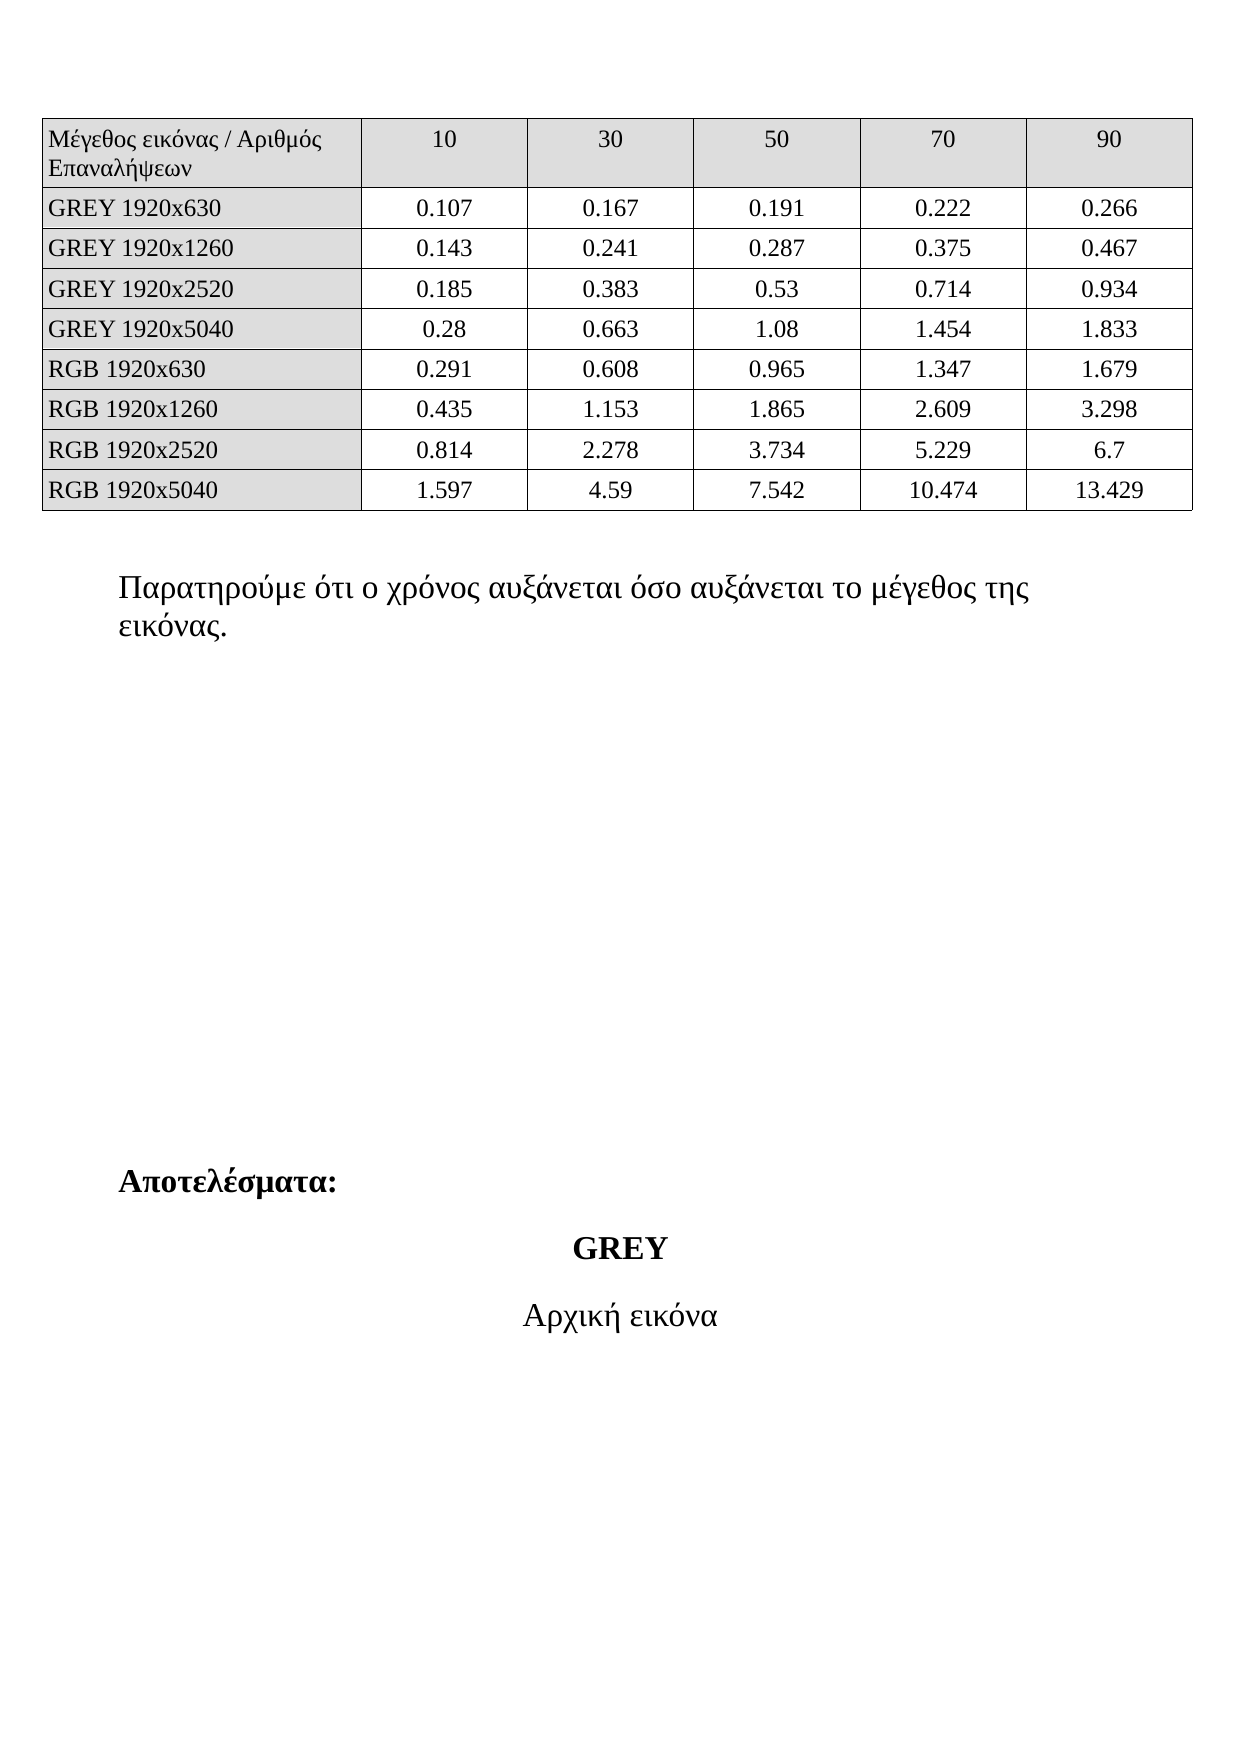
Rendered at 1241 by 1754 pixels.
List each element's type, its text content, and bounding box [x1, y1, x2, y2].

table_cell 0.143 [362, 229, 527, 268]
table_cell 0.287 [694, 229, 860, 268]
table_cell 0.965 [694, 350, 860, 389]
text Παρατηρούμε ότι ο χρόνος αυξάνεται όσο αυξάνεται το μέγεθος της εικόνας. [118, 567, 1122, 644]
table_cell 1.347 [861, 350, 1026, 389]
table_cell 0.53 [694, 269, 860, 308]
table_cell 2.278 [528, 430, 693, 469]
table_cell 0.185 [362, 269, 527, 308]
table_cell 50 [694, 119, 860, 187]
table_cell 1.454 [861, 309, 1026, 348]
table_cell RGB 1920x2520 [43, 430, 361, 469]
table_cell 4.59 [528, 470, 693, 510]
table_cell 70 [861, 119, 1026, 187]
text Αρχική εικόνα [118, 1296, 1122, 1334]
table_cell 0.291 [362, 350, 527, 389]
table_cell 0.608 [528, 350, 693, 389]
table_cell 0.375 [861, 229, 1026, 268]
table_cell 6.7 [1027, 430, 1192, 469]
table_cell 0.241 [528, 229, 693, 268]
table_cell 5.229 [861, 430, 1026, 469]
table_cell 0.814 [362, 430, 527, 469]
table_cell RGB 1920x1260 [43, 390, 361, 429]
table_cell 2.609 [861, 390, 1026, 429]
table_cell 0.107 [362, 188, 527, 227]
table_cell 3.734 [694, 430, 860, 469]
table_cell 1.08 [694, 309, 860, 348]
table_cell 0.191 [694, 188, 860, 227]
table_cell 0.663 [528, 309, 693, 348]
text GREY [118, 1228, 1122, 1267]
table_cell 90 [1027, 119, 1192, 187]
table_cell 0.266 [1027, 188, 1192, 227]
table_cell 0.222 [861, 188, 1026, 227]
table_cell 7.542 [694, 470, 860, 510]
table_cell 1.679 [1027, 350, 1192, 389]
table_cell GREY 1920x2520 [43, 269, 361, 308]
table_cell RGB 1920x630 [43, 350, 361, 389]
table_cell 1.153 [528, 390, 693, 429]
table_cell 0.435 [362, 390, 527, 429]
table_cell 13.429 [1027, 470, 1192, 510]
table_cell GREY 1920x630 [43, 188, 361, 227]
table_cell RGB 1920x5040 [43, 470, 361, 510]
text Αποτελέσματα: [118, 1161, 1122, 1200]
table_cell GREY 1920x1260 [43, 229, 361, 268]
table_cell 10.474 [861, 470, 1026, 510]
table_cell 0.934 [1027, 269, 1192, 308]
table_cell GREY 1920x5040 [43, 309, 361, 348]
table_cell 0.467 [1027, 229, 1192, 268]
table_cell 1.597 [362, 470, 527, 510]
table_cell 1.865 [694, 390, 860, 429]
table_cell 0.167 [528, 188, 693, 227]
table_cell 1.833 [1027, 309, 1192, 348]
table_cell 0.28 [362, 309, 527, 348]
table_cell 3.298 [1027, 390, 1192, 429]
table_cell 0.714 [861, 269, 1026, 308]
table_cell 10 [362, 119, 527, 187]
table_cell Μέγεθος εικόνας / Αριθμός Επαναλήψεων [43, 119, 361, 187]
table_cell 30 [528, 119, 693, 187]
table_cell 0.383 [528, 269, 693, 308]
